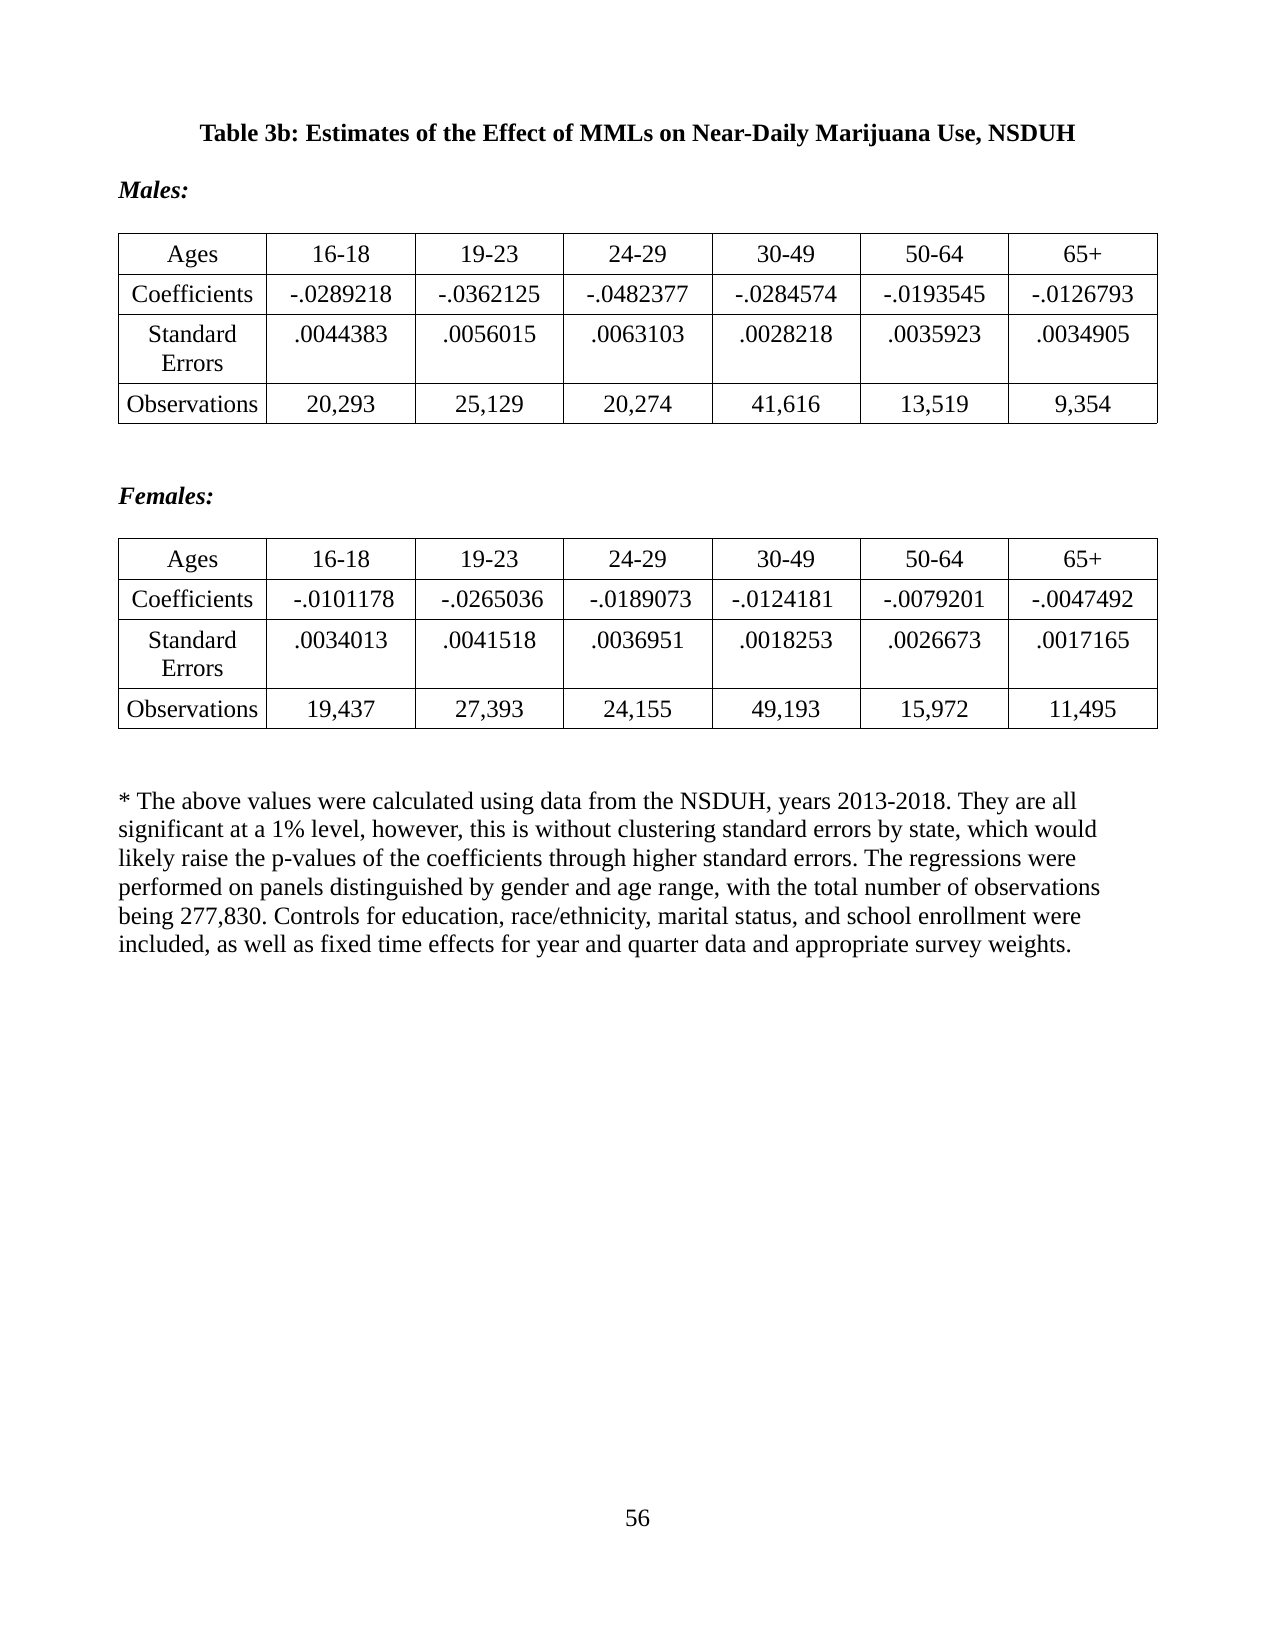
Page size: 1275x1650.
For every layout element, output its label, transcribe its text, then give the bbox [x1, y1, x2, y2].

table_cell .0017165 [1009, 620, 1157, 688]
table_header 16-18 [267, 234, 415, 273]
table_header 19-23 [416, 234, 563, 273]
table_cell .0034013 [267, 620, 415, 688]
table_cell 20,274 [564, 384, 712, 423]
table_cell 49,193 [713, 689, 860, 728]
table_cell Coefficients [119, 580, 266, 619]
table_cell .0034905 [1009, 315, 1157, 383]
table_cell -.0482377 [564, 275, 712, 314]
table_cell .0056015 [416, 315, 563, 383]
table_cell 15,972 [861, 689, 1008, 728]
table_cell .0063103 [564, 315, 712, 383]
table_cell .0036951 [564, 620, 712, 688]
table_cell Standard Errors [119, 315, 266, 383]
table_cell Standard Errors [119, 620, 266, 688]
table_header 19-23 [416, 539, 563, 578]
table_cell .0041518 [416, 620, 563, 688]
table_cell 20,293 [267, 384, 415, 423]
table_cell .0035923 [861, 315, 1008, 383]
table_cell -.0047492 [1009, 580, 1157, 619]
table_cell Observations [119, 384, 266, 423]
table_header 24-29 [564, 234, 712, 273]
table_header 50-64 [861, 539, 1008, 578]
table_cell .0018253 [713, 620, 860, 688]
table_header 65+ [1009, 539, 1157, 578]
table_cell 9,354 [1009, 384, 1157, 423]
table_cell .0028218 [713, 315, 860, 383]
table_cell -.0265036 [416, 580, 563, 619]
table_cell .0044383 [267, 315, 415, 383]
text Males: [118, 176, 1157, 204]
table_cell -.0079201 [861, 580, 1008, 619]
table_cell 25,129 [416, 384, 563, 423]
table_cell 19,437 [267, 689, 415, 728]
table_header 16-18 [267, 539, 415, 578]
table_cell 11,495 [1009, 689, 1157, 728]
table_cell 27,393 [416, 689, 563, 728]
text Females: [118, 481, 1157, 509]
table_header Ages [119, 234, 266, 273]
table_cell -.0193545 [861, 275, 1008, 314]
table_cell -.0289218 [267, 275, 415, 314]
table_header 30-49 [713, 539, 860, 578]
table_cell -.0362125 [416, 275, 563, 314]
text Table 3b: Estimates of the Effect of MMLs on Near-Daily Marijuana Use, NSDUH [118, 118, 1157, 147]
table_cell -.0126793 [1009, 275, 1157, 314]
table_header Ages [119, 539, 266, 578]
table_header 30-49 [713, 234, 860, 273]
table_cell 13,519 [861, 384, 1008, 423]
table_cell -.0124181 [713, 580, 860, 619]
table_cell -.0189073 [564, 580, 712, 619]
table_cell Coefficients [119, 275, 266, 314]
text * The above values were calculated using data from the NSDUH, years 2013-2018. They are all significant at a 1% level, however, this is without clustering standard errors by state, which would likely raise the p-values of the coefficients through higher standard errors. The regressions were performed on panels distinguished by gender and age range, with the total number of observations being 277,830. Controls for education, race/ethnicity, marital status, and school enrollment were included, as well as fixed time effects for year and quarter data and appropriate survey weights. [118, 786, 1157, 958]
table_cell 41,616 [713, 384, 860, 423]
table_cell 24,155 [564, 689, 712, 728]
table_header 50-64 [861, 234, 1008, 273]
table_header 24-29 [564, 539, 712, 578]
table_cell -.0101178 [267, 580, 415, 619]
table_cell Observations [119, 689, 266, 728]
table_header 65+ [1009, 234, 1157, 273]
table_cell .0026673 [861, 620, 1008, 688]
table_cell -.0284574 [713, 275, 860, 314]
